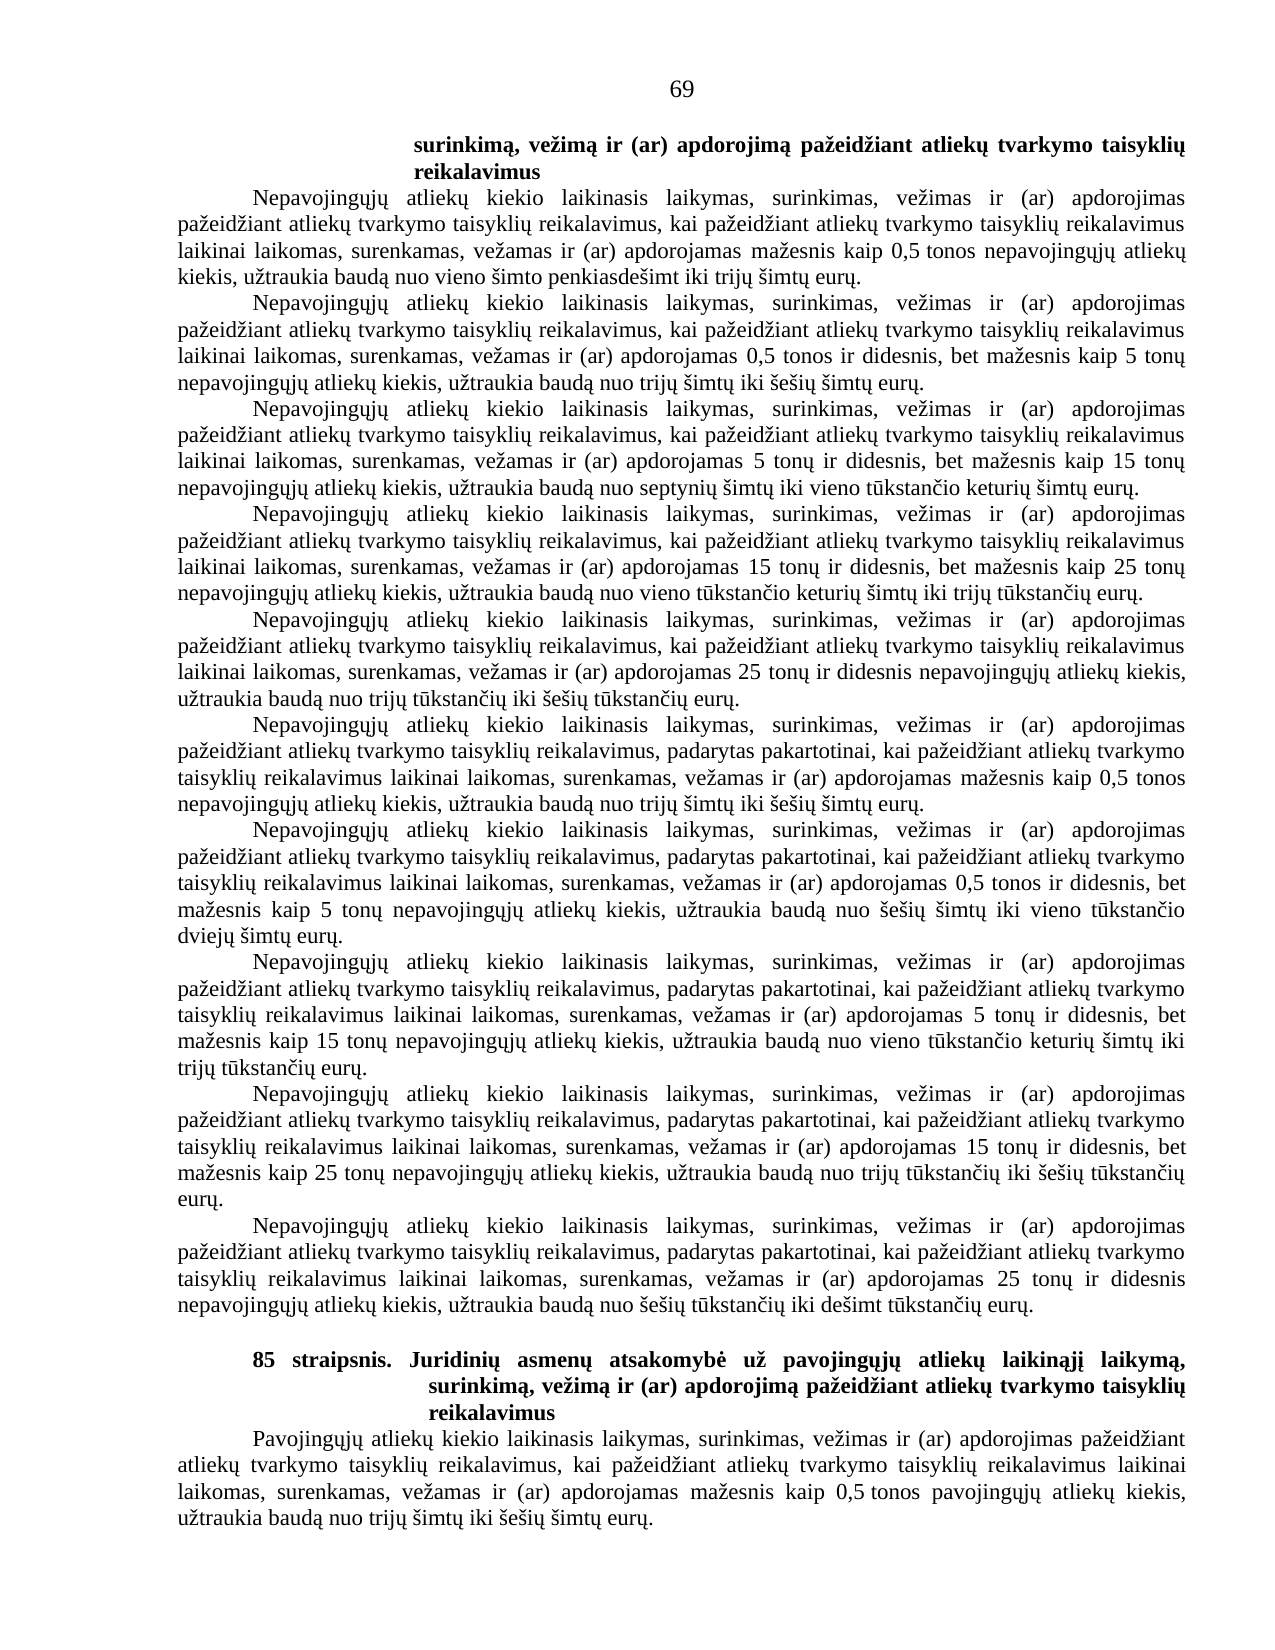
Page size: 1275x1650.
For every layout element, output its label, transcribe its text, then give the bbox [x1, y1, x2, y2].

text Pavojingųjų atliekų kiekio laikinasis laikymas, surinkimas, vežimas ir (ar) apdorojimas pažeidžiant atliekų tvarkymo taisyklių reikalavimus, kai pažeidžiant atliekų tvarkymo taisyklių reikalavimus laikinai laikomas, surenkamas, vežamas ir (ar) apdorojamas mažesnis kaip 0,5 tonos pavojingųjų atliekų kiekis, užtraukia baudą nuo trijų šimtų iki šešių šimtų eurų. [177, 1425, 1186, 1531]
text Nepavojingųjų atliekų kiekio laikinasis laikymas, surinkimas, vežimas ir (ar) apdorojimas pažeidžiant atliekų tvarkymo taisyklių reikalavimus, padarytas pakartotinai, kai pažeidžiant atliekų tvarkymo taisyklių reikalavimus laikinai laikomas, surenkamas, vežamas ir (ar) apdorojamas 5 tonų ir didesnis, bet mažesnis kaip 15 tonų nepavojingųjų atliekų kiekis, užtraukia baudą nuo vieno tūkstančio keturių šimtų iki trijų tūkstančių eurų. [177, 948, 1186, 1080]
text Nepavojingųjų atliekų kiekio laikinasis laikymas, surinkimas, vežimas ir (ar) apdorojimas pažeidžiant atliekų tvarkymo taisyklių reikalavimus, kai pažeidžiant atliekų tvarkymo taisyklių reikalavimus laikinai laikomas, surenkamas, vežamas ir (ar) apdorojamas 0,5 tonos ir didesnis, bet mažesnis kaip 5 tonų nepavojingųjų atliekų kiekis, užtraukia baudą nuo trijų šimtų iki šešių šimtų eurų. [177, 289, 1186, 395]
text Nepavojingųjų atliekų kiekio laikinasis laikymas, surinkimas, vežimas ir (ar) apdorojimas pažeidžiant atliekų tvarkymo taisyklių reikalavimus, padarytas pakartotinai, kai pažeidžiant atliekų tvarkymo taisyklių reikalavimus laikinai laikomas, surenkamas, vežamas ir (ar) apdorojamas 0,5 tonos ir didesnis, bet mažesnis kaip 5 tonų nepavojingųjų atliekų kiekis, užtraukia baudą nuo šešių šimtų iki vieno tūkstančio dviejų šimtų eurų. [177, 817, 1186, 948]
text 85 straipsnis. Juridinių asmenų atsakomybė už pavojingųjų atliekų laikinąjį laikymą, surinkimą, vežimą ir (ar) apdorojimą pažeidžiant atliekų tvarkymo taisyklių reikalavimus [252, 1346, 1186, 1425]
text Nepavojingųjų atliekų kiekio laikinasis laikymas, surinkimas, vežimas ir (ar) apdorojimas pažeidžiant atliekų tvarkymo taisyklių reikalavimus, kai pažeidžiant atliekų tvarkymo taisyklių reikalavimus laikinai laikomas, surenkamas, vežamas ir (ar) apdorojamas 5 tonų ir didesnis, bet mažesnis kaip 15 tonų nepavojingųjų atliekų kiekis, užtraukia baudą nuo septynių šimtų iki vieno tūkstančio keturių šimtų eurų. [177, 395, 1186, 500]
text Nepavojingųjų atliekų kiekio laikinasis laikymas, surinkimas, vežimas ir (ar) apdorojimas pažeidžiant atliekų tvarkymo taisyklių reikalavimus, padarytas pakartotinai, kai pažeidžiant atliekų tvarkymo taisyklių reikalavimus laikinai laikomas, surenkamas, vežamas ir (ar) apdorojamas mažesnis kaip 0,5 tonos nepavojingųjų atliekų kiekis, užtraukia baudą nuo trijų šimtų iki šešių šimtų eurų. [177, 711, 1186, 817]
text Nepavojingųjų atliekų kiekio laikinasis laikymas, surinkimas, vežimas ir (ar) apdorojimas pažeidžiant atliekų tvarkymo taisyklių reikalavimus, padarytas pakartotinai, kai pažeidžiant atliekų tvarkymo taisyklių reikalavimus laikinai laikomas, surenkamas, vežamas ir (ar) apdorojamas 15 tonų ir didesnis, bet mažesnis kaip 25 tonų nepavojingųjų atliekų kiekis, užtraukia baudą nuo trijų tūkstančių iki šešių tūkstančių eurų. [177, 1080, 1186, 1212]
text Nepavojingųjų atliekų kiekio laikinasis laikymas, surinkimas, vežimas ir (ar) apdorojimas pažeidžiant atliekų tvarkymo taisyklių reikalavimus, kai pažeidžiant atliekų tvarkymo taisyklių reikalavimus laikinai laikomas, surenkamas, vežamas ir (ar) apdorojamas mažesnis kaip 0,5 tonos nepavojingųjų atliekų kiekis, užtraukia baudą nuo vieno šimto penkiasdešimt iki trijų šimtų eurų. [177, 184, 1186, 289]
text Nepavojingųjų atliekų kiekio laikinasis laikymas, surinkimas, vežimas ir (ar) apdorojimas pažeidžiant atliekų tvarkymo taisyklių reikalavimus, kai pažeidžiant atliekų tvarkymo taisyklių reikalavimus laikinai laikomas, surenkamas, vežamas ir (ar) apdorojamas 15 tonų ir didesnis, bet mažesnis kaip 25 tonų nepavojingųjų atliekų kiekis, užtraukia baudą nuo vieno tūkstančio keturių šimtų iki trijų tūkstančių eurų. [177, 500, 1186, 606]
text Nepavojingųjų atliekų kiekio laikinasis laikymas, surinkimas, vežimas ir (ar) apdorojimas pažeidžiant atliekų tvarkymo taisyklių reikalavimus, padarytas pakartotinai, kai pažeidžiant atliekų tvarkymo taisyklių reikalavimus laikinai laikomas, surenkamas, vežamas ir (ar) apdorojamas 25 tonų ir didesnis nepavojingųjų atliekų kiekis, užtraukia baudą nuo šešių tūkstančių iki dešimt tūkstančių eurų. [177, 1212, 1186, 1317]
text surinkimą, vežimą ir (ar) apdorojimą pažeidžiant atliekų tvarkymo taisyklių reikalavimus [252, 131, 1186, 184]
text Nepavojingųjų atliekų kiekio laikinasis laikymas, surinkimas, vežimas ir (ar) apdorojimas pažeidžiant atliekų tvarkymo taisyklių reikalavimus, kai pažeidžiant atliekų tvarkymo taisyklių reikalavimus laikinai laikomas, surenkamas, vežamas ir (ar) apdorojamas 25 tonų ir didesnis nepavojingųjų atliekų kiekis, užtraukia baudą nuo trijų tūkstančių iki šešių tūkstančių eurų. [177, 606, 1186, 711]
